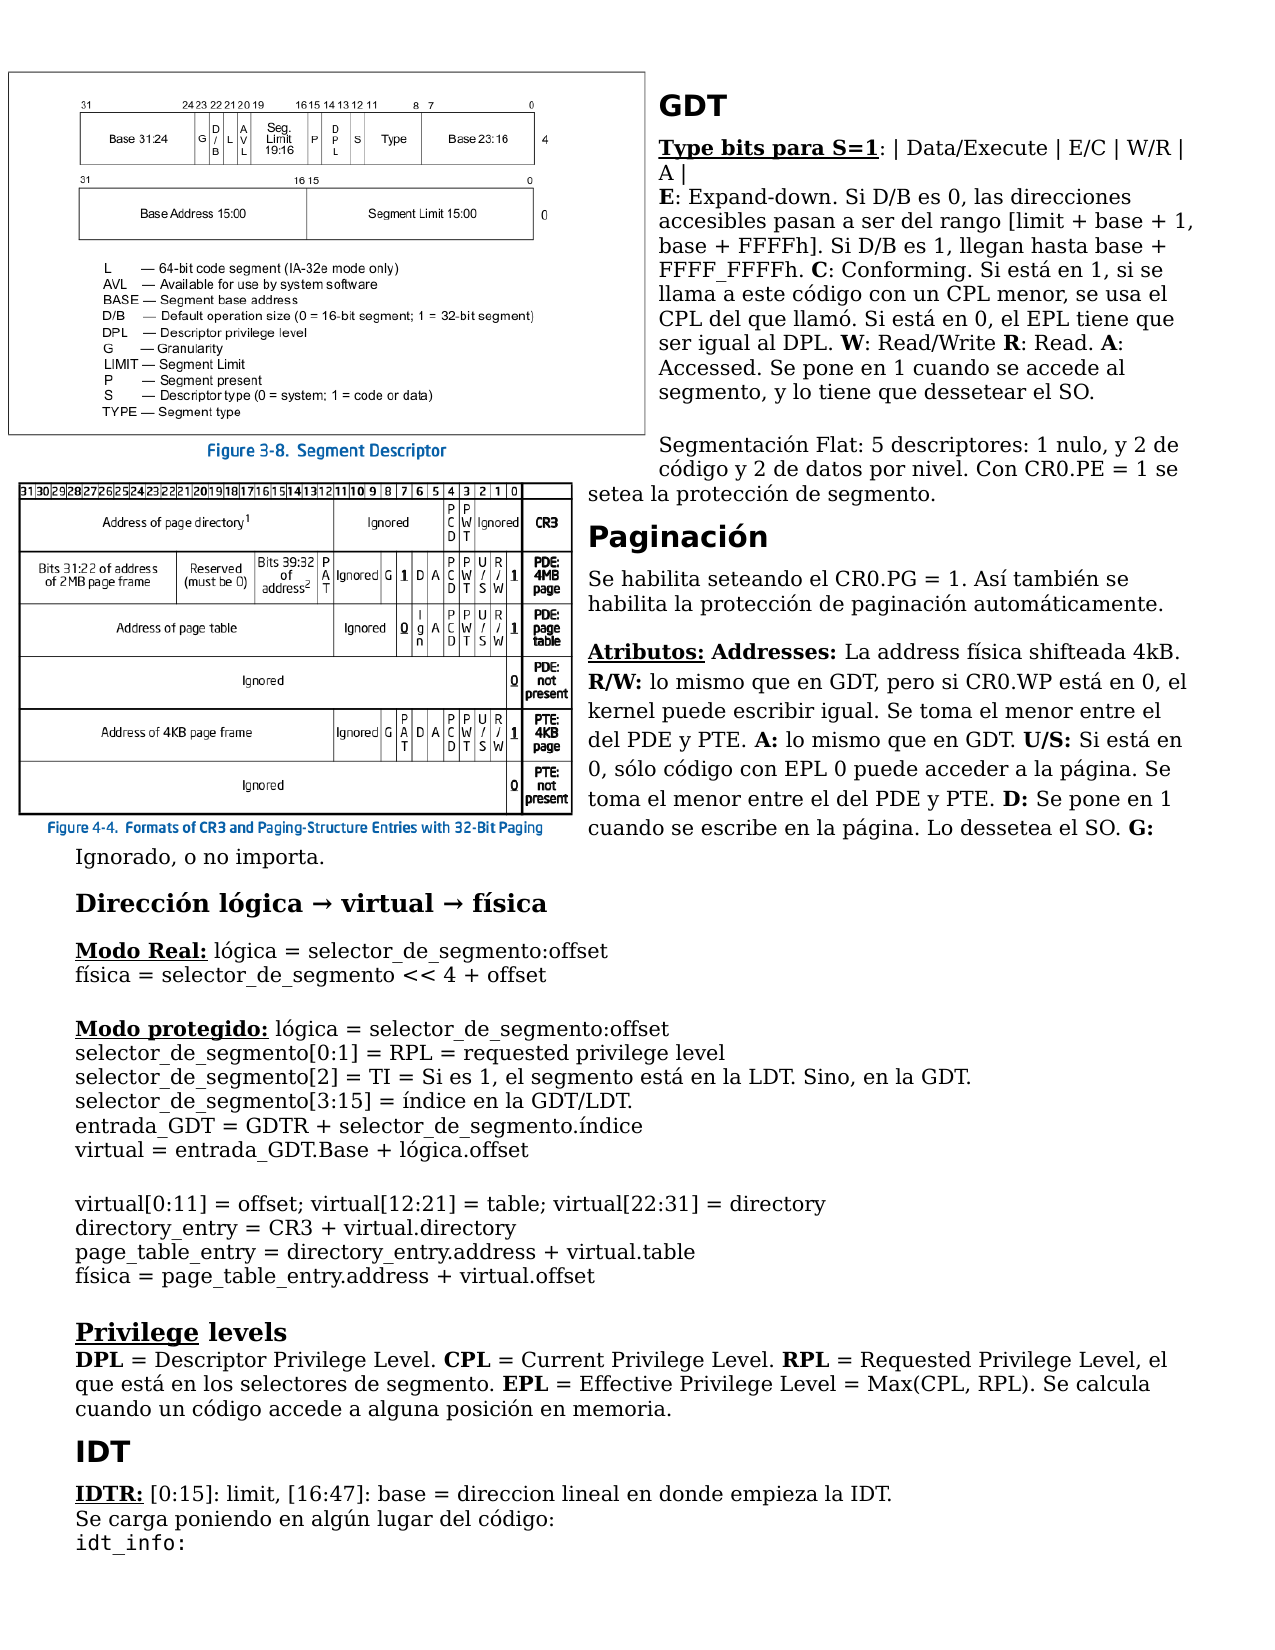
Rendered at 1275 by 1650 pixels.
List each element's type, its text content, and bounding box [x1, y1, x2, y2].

text selector_de_segmento[0:1] = RPL = requested privilege level [75, 1041, 1200, 1065]
text física = page_table_entry.address + virtual.offset [75, 1264, 1200, 1289]
text Segmentación Flat: 5 descriptores: 1 nulo, y 2 de código y 2 de datos por nivel. Con CR0.PE = 1 se setea la protección de segmento. [75, 433, 1200, 506]
text Atributos: Addresses: La address física shifteada 4kB. R/W: lo mismo que en GDT, pero si CR0.WP está en 0, el kernel puede escribir igual. Se toma el menor entre el del PDE y PTE. A: lo mismo que en GDT. U/S: Si está en 0, sólo código con EPL 0 puede acceder a la página. Se toma el menor entre el del PDE y PTE. D: Se pone en 1 cuando se escribe en la página. Lo dessetea el SO. G: Ignorado, o no importa. [75, 640, 1200, 869]
text Modo Real: lógica = selector_de_segmento:offset [75, 938, 1200, 963]
text DPL = Descriptor Privilege Level. CPL = Current Privilege Level. RPL = Requested Privilege Level, el que está en los selectores de segmento. EPL = Effective Privilege Level = Max(CPL, RPL). Se calcula cuando un código accede a alguna posición en memoria. [75, 1348, 1200, 1421]
subtitle IDT [75, 1435, 1200, 1469]
text IDTR: [0:15]: limit, [16:47]: base = direccion lineal en donde empieza la IDT. [75, 1482, 1200, 1507]
text Se habilita seteando el CR0.PG = 1. Así también se habilita la protección de paginación automáticamente. [588, 567, 1200, 616]
text Privilege levels [75, 1318, 1200, 1348]
text E: Expand-down. Si D/B es 0, las direcciones accesibles pasan a ser del rango [limit + base + 1, base + FFFFh]. Si D/B es 1, llegan hasta base + FFFF_FFFFh. C: Conforming. Si está en 1, si se llama a este código con un CPL menor, se usa el CPL del que llamó. Si está en 0, el EPL tiene que ser igual al DPL. W: Read/Write R: Read. A: Accessed. Se pone en 1 cuando se accede al segmento, y lo tiene que dessetear el SO. [659, 185, 1200, 404]
text selector_de_segmento[3:15] = índice en la GDT/LDT. [75, 1089, 1200, 1114]
text Type bits para S=1: | Data/Execute | E/C | W/R | A | [659, 136, 1200, 185]
text directory_entry = CR3 + virtual.directory [75, 1216, 1200, 1240]
text Se carga poniendo en algún lugar del código: [75, 1507, 1200, 1531]
subtitle GDT [659, 89, 1200, 124]
text física = selector_de_segmento << 4 + offset [75, 963, 1200, 987]
text Modo protegido: lógica = selector_de_segmento:offset [75, 1017, 1200, 1041]
text virtual = entrada_GDT.Base + lógica.offset [75, 1138, 1200, 1162]
text selector_de_segmento[2] = TI = Si es 1, el segmento está en la LDT. Sino, en la GDT. [75, 1065, 1200, 1089]
picture [10, 474, 588, 842]
text page_table_entry = directory_entry.address + virtual.table [75, 1240, 1200, 1264]
text Dirección lógica → virtual → física [75, 889, 1200, 918]
text virtual[0:11] = offset; virtual[12:21] = table; virtual[22:31] = directory [75, 1192, 1200, 1216]
subtitle Paginación [588, 521, 1200, 555]
picture [0, 67, 659, 470]
text entrada_GDT = GDTR + selector_de_segmento.índice [75, 1114, 1200, 1138]
text idt_info: [75, 1531, 1200, 1555]
